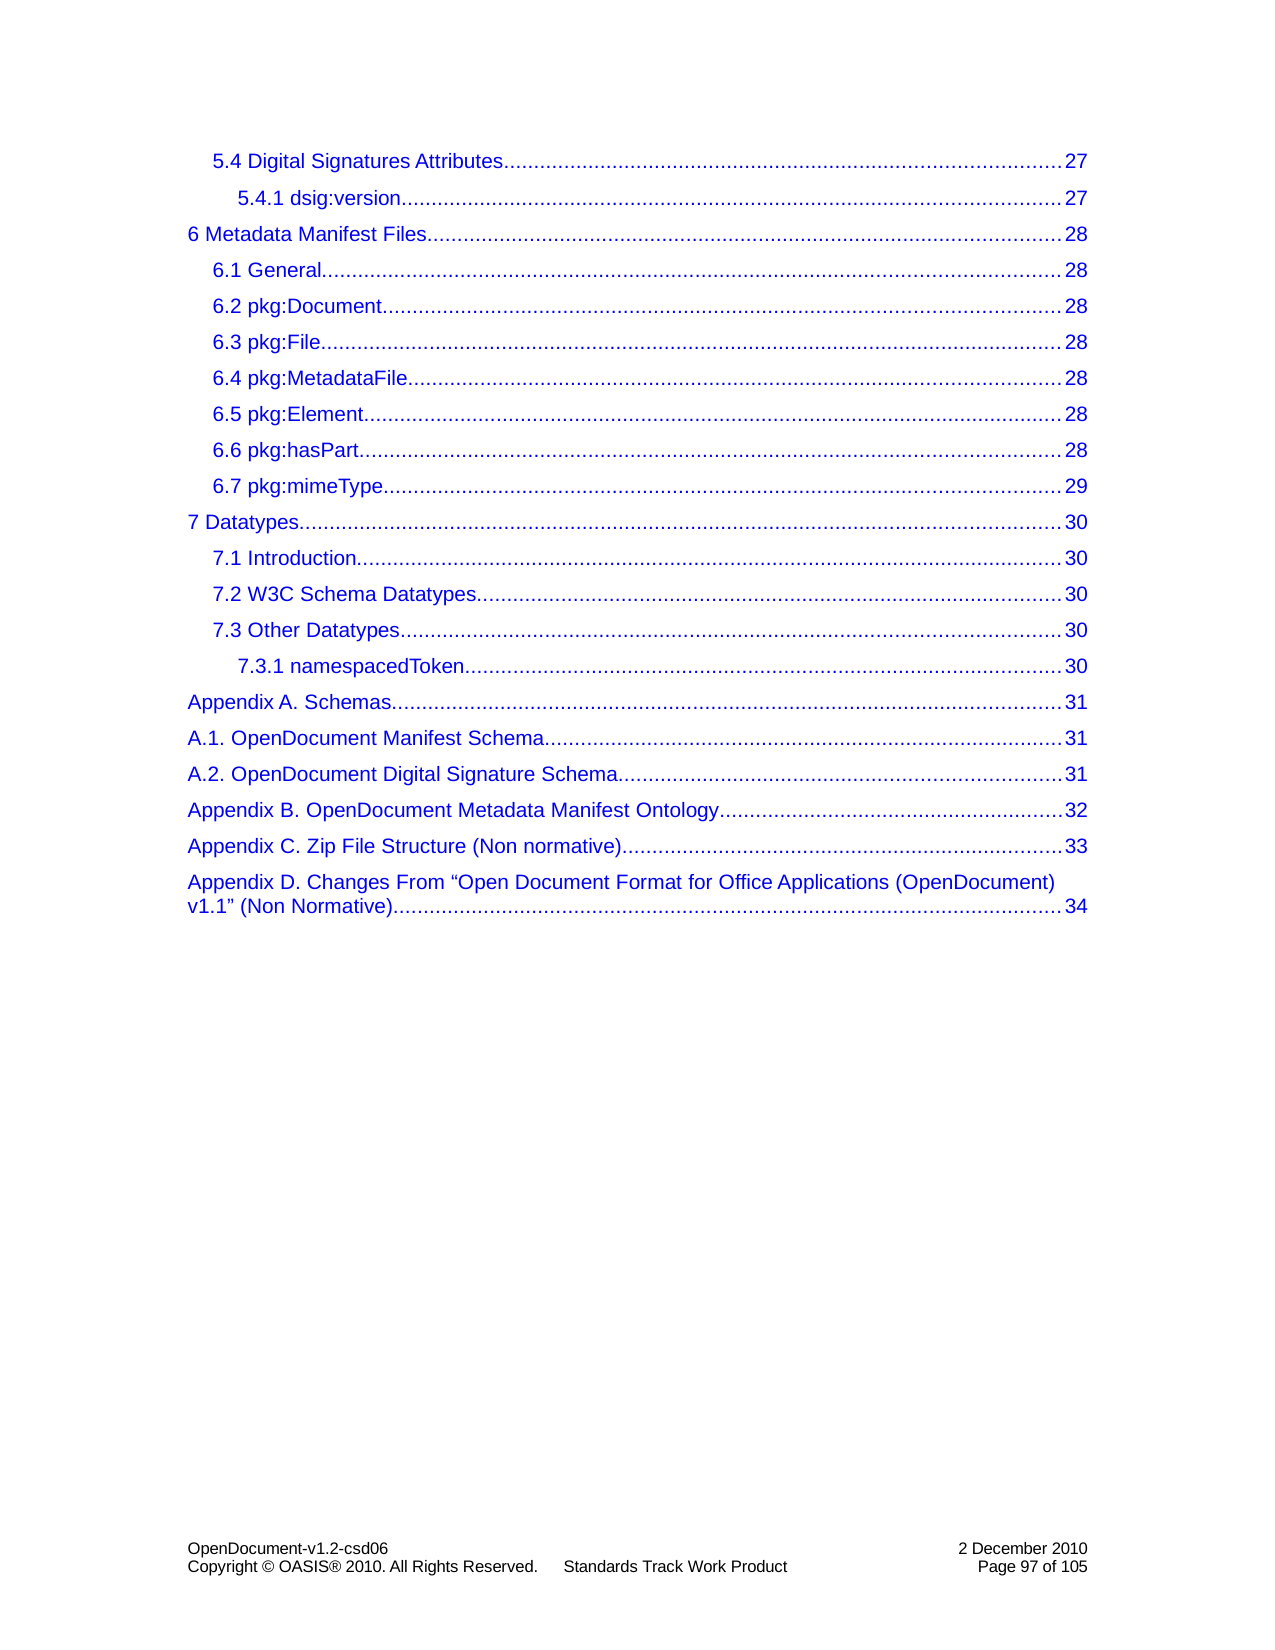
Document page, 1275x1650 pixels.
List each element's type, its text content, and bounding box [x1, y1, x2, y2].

text 6.4 pkg:MetadataFile 28 [212, 366, 1088, 390]
text 6 Metadata Manifest Files 28 [187, 222, 1088, 246]
text 7 Datatypes 30 [187, 510, 1088, 534]
text 5.4 Digital Signatures Attributes 27 [212, 150, 1088, 173]
text A.1. OpenDocument Manifest Schema 31 [187, 727, 1088, 750]
text 7.1 Introduction 30 [212, 546, 1088, 570]
text 7.3.1 namespacedToken 30 [237, 654, 1088, 678]
text Appendix C. Zip File Structure (Non normative) 33 [187, 835, 1088, 858]
text 5.4.1 dsig:version 27 [237, 186, 1088, 209]
text 6.2 pkg:Document 28 [212, 294, 1088, 318]
text Appendix B. OpenDocument Metadata Manifest Ontology 32 [187, 799, 1088, 822]
text Appendix A. Schemas 31 [187, 691, 1088, 714]
text 7.3 Other Datatypes 30 [212, 618, 1088, 642]
text A.2. OpenDocument Digital Signature Schema 31 [187, 763, 1088, 786]
text 6.5 pkg:Element 28 [212, 402, 1088, 426]
text 6.6 pkg:hasPart 28 [212, 438, 1088, 462]
text 6.3 pkg:File 28 [212, 330, 1088, 354]
text Appendix D. Changes From “Open Document Format for Office Applications (OpenDocument) v1.1” (Non Normative) 34 [187, 871, 1088, 918]
text 6.7 pkg:mimeType 29 [212, 474, 1088, 498]
text 6.1 General 28 [212, 258, 1088, 282]
text 7.2 W3C Schema Datatypes 30 [212, 582, 1088, 606]
